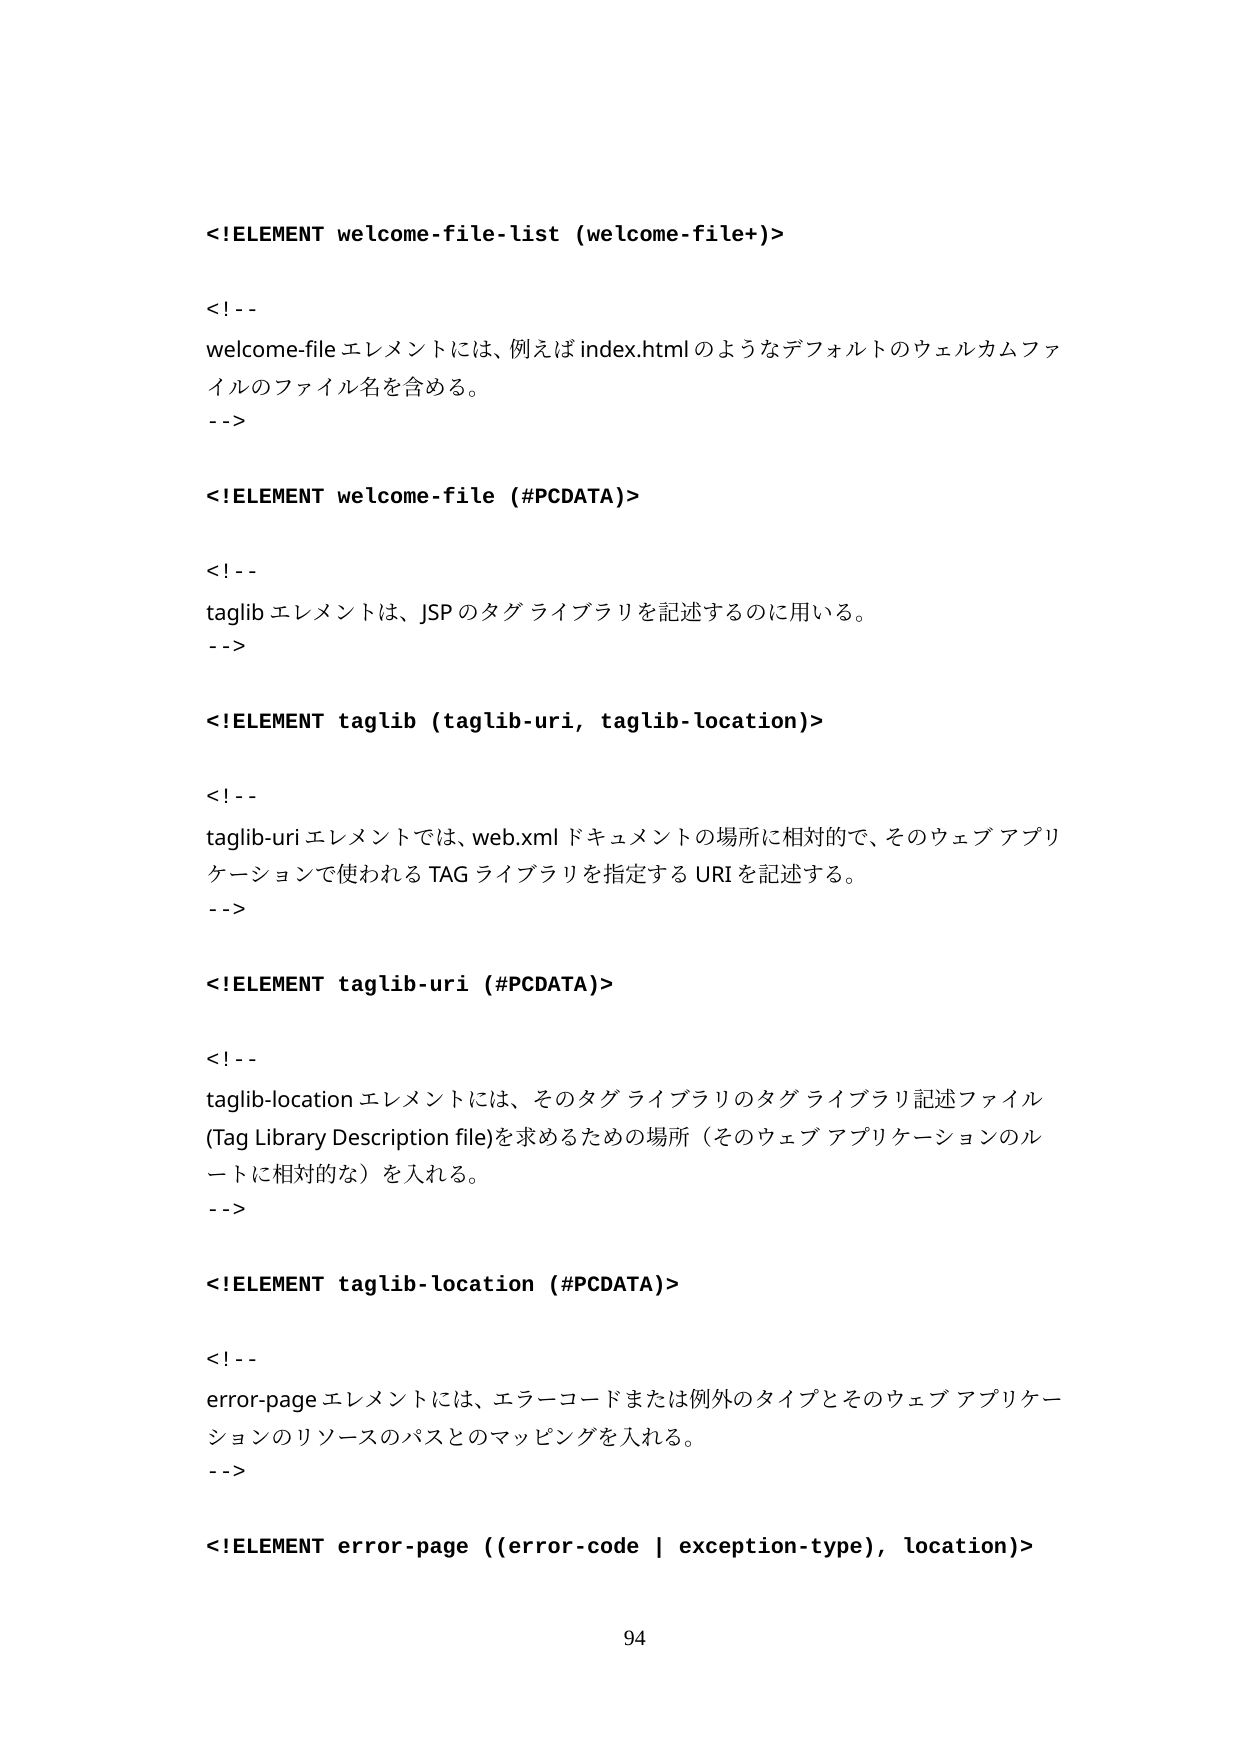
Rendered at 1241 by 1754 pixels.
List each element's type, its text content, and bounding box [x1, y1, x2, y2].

text <!-- [206, 1042, 1063, 1079]
text error-pageエレメントには、エラーコードまたは例外のタイプとそのウェブ アプリケーションのリソースのパスとのマッピングを入れる。 [206, 1379, 1063, 1454]
text <!ELEMENT welcome-file (#PCDATA)> [206, 479, 1063, 517]
text <!ELEMENT taglib-location (#PCDATA)> [206, 1267, 1063, 1304]
text taglib-locationエレメントには、そのタグ ライブラリのタグ ライブラリ記述ファイル(Tag Library Description file)を求めるための場所（そのウェブ アプリケーションのルートに相対的な）を入れる。 [206, 1079, 1063, 1192]
text --> [206, 629, 1063, 667]
text <!ELEMENT taglib-uri (#PCDATA)> [206, 967, 1063, 1004]
text <!ELEMENT error-page ((error-code | exception-type), location)> [206, 1529, 1063, 1567]
text --> [206, 1454, 1063, 1492]
text <!-- [206, 779, 1063, 817]
text welcome-fileエレメントには、例えばindex.htmlのようなデフォルトのウェルカムファイルのファイル名を含める。 [206, 329, 1063, 404]
text --> [206, 892, 1063, 929]
text <!ELEMENT welcome-file-list (welcome-file+)> [206, 217, 1063, 254]
text <!-- [206, 554, 1063, 592]
text taglibエレメントは、JSPのタグ ライブラリを記述するのに用いる。 [206, 592, 1063, 629]
text <!ELEMENT taglib (taglib-uri, taglib-location)> [206, 704, 1063, 742]
text <!-- [206, 1342, 1063, 1379]
text --> [206, 404, 1063, 442]
text <!-- [206, 292, 1063, 329]
text --> [206, 1192, 1063, 1229]
text taglib-uriエレメントでは、web.xmlドキュメントの場所に相対的で、そのウェブ アプリケーションで使われるTAGライブラリを指定するURIを記述する。 [206, 817, 1063, 892]
